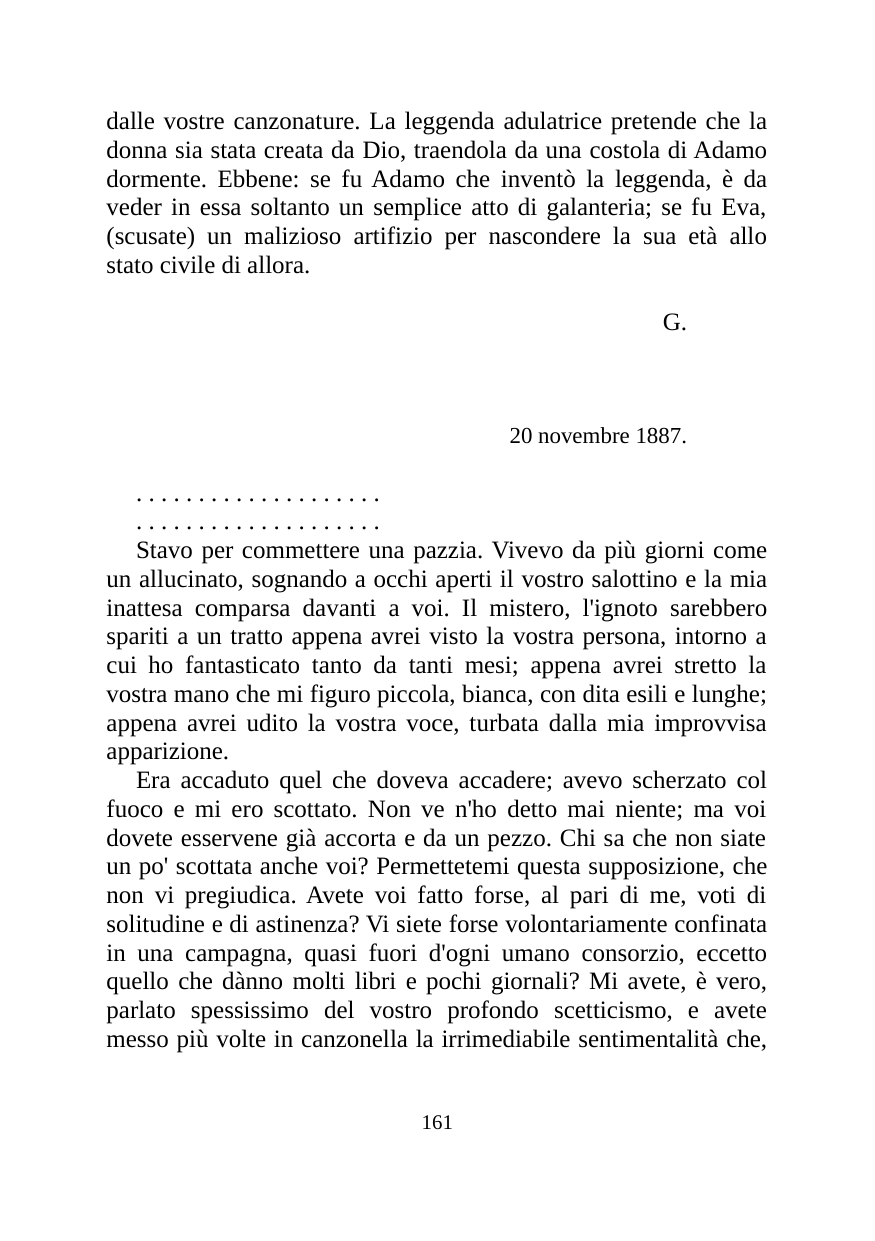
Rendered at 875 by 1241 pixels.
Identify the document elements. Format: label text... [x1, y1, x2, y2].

text Stavo per commettere una pazzia. Vivevo da più giorni come un allucinato, sognando a occhi aperti il vostro salottino e la mia inattesa comparsa davanti a voi. Il mistero, l'ignoto sarebbero spariti a un tratto appena avrei visto la vostra persona, intorno a cui ho fantasticato tanto da tanti mesi; appena avrei stretto la vostra mano che mi figuro piccola, bianca, con dita esili e lunghe; appena avrei udito la vostra voce, turbata dalla mia improvvisa apparizione. [106, 535, 768, 765]
text Era accaduto quel che doveva accadere; avevo scherzato col fuoco e mi ero scottato. Non ve n'ho detto mai niente; ma voi dovete esservene già accorta e da un pezzo. Chi sa che non siate un po' scottata anche voi? Permettetemi questa supposizione, che non vi pregiudica. Avete voi fatto forse, al pari di me, voti di solitudine e di astinenza? Vi siete forse volontariamente confinata in una campagna, quasi fuori d'ogni umano consorzio, eccetto quello che dànno molti libri e pochi giornali? Mi avete, è vero, parlato spessissimo del vostro profondo scetticismo, e avete messo più volte in canzonella la irrimediabile sentimentalità che, [106, 765, 768, 1053]
text 20 novembre 1887. [106, 422, 687, 449]
text . . . . . . . . . . . . . . . . . . . . [106, 478, 768, 506]
text dalle vostre canzonature. La leggenda adulatrice pretende che la donna sia stata creata da Dio, traendola da una costola di Adamo dormente. Ebbene: se fu Adamo che inventò la leggenda, è da veder in essa soltanto un semplice atto di galanteria; se fu Eva, (scusate) un malizioso artifizio per nascondere la sua età allo stato civile di allora. [106, 106, 768, 279]
text . . . . . . . . . . . . . . . . . . . . [106, 506, 768, 535]
text G. [106, 307, 687, 336]
